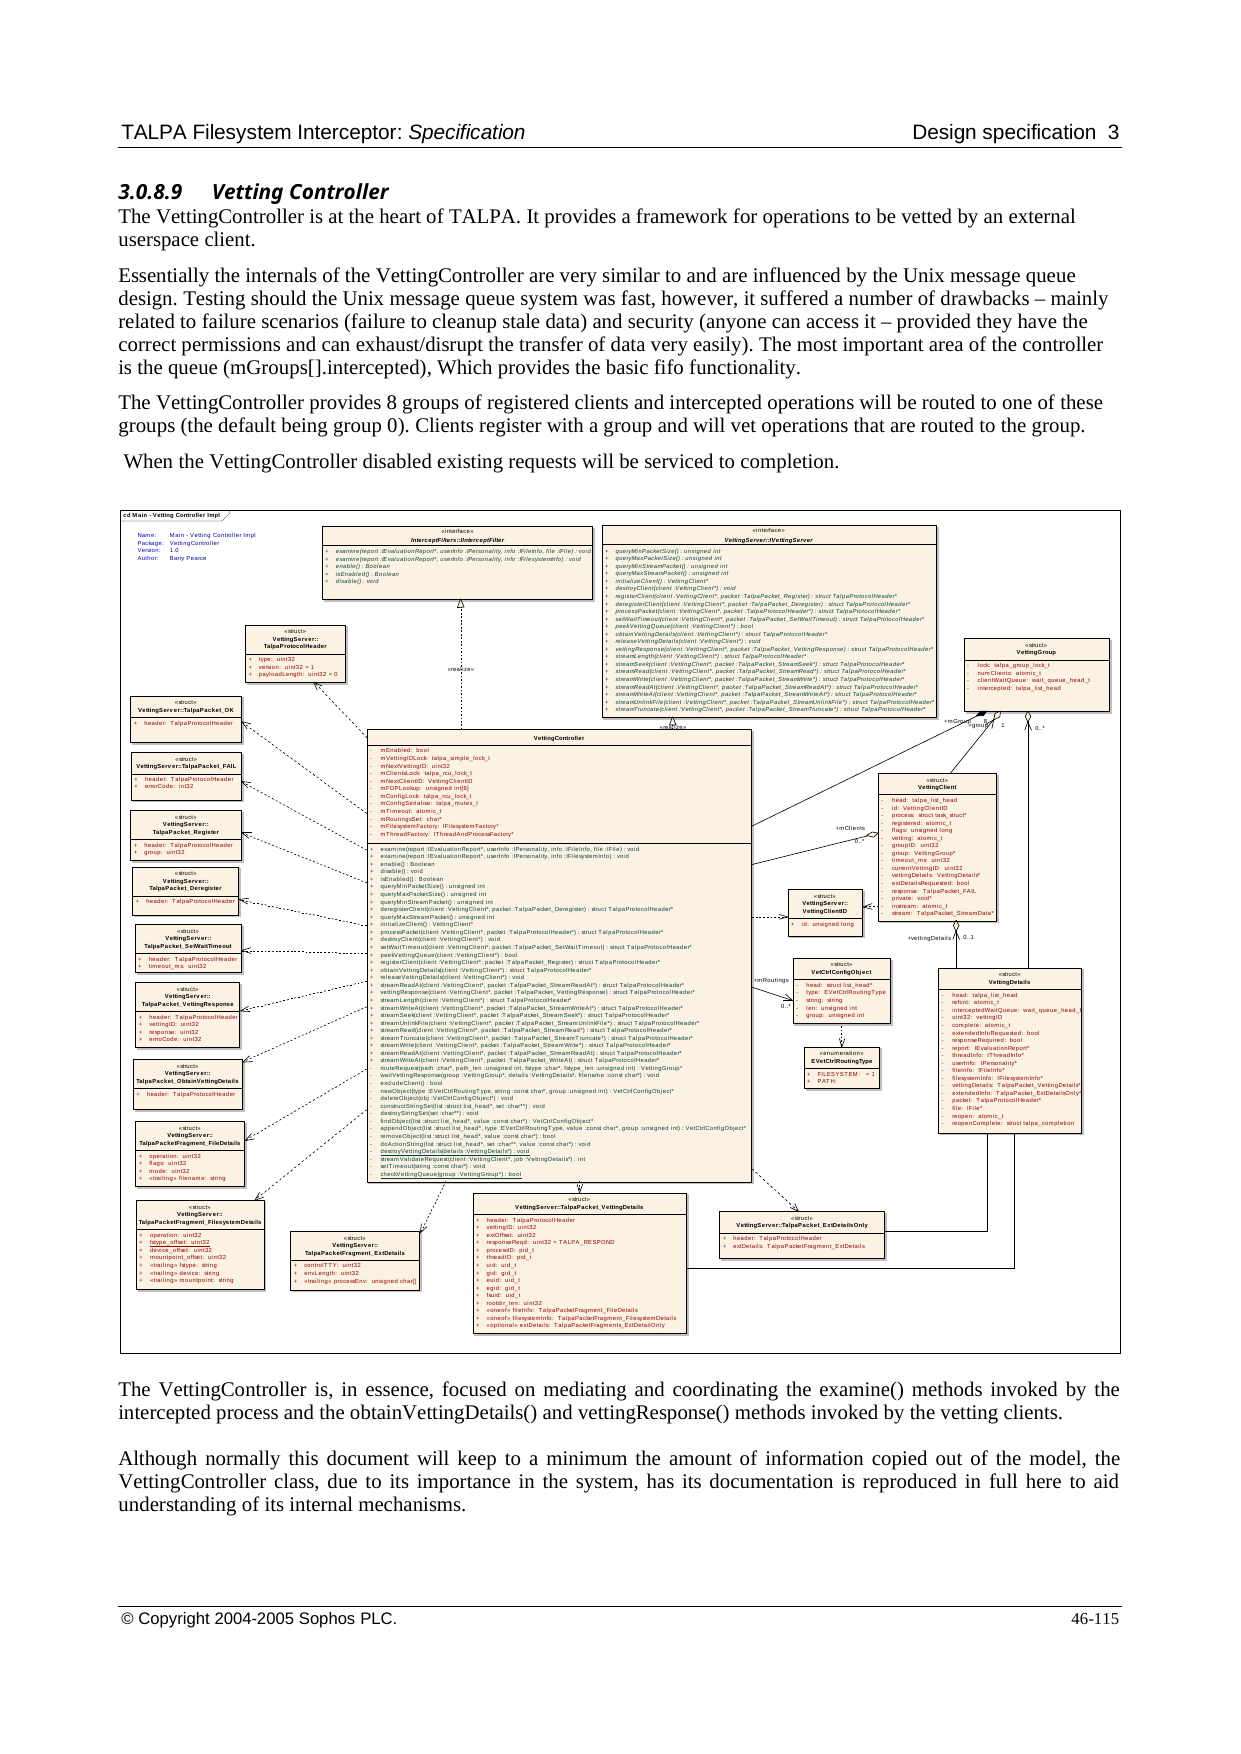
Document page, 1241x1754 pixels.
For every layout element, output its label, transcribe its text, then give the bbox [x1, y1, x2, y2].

subtitle Vetting Controller [118, 177, 1122, 205]
text The VettingController is, in essence, focused on mediating and coordinating the examine() methods invoked by the intercepted process and the obtainVettingDetails() and vettingResponse() methods invoked by the vetting clients. [118, 1378, 1122, 1424]
text When the VettingController disabled existing requests will be serviced to completion. [118, 450, 1122, 473]
text Essentially the internals of the VettingController are very similar to and are influenced by the Unix message queue design. Testing should the Unix message queue system was fast, however, it suffered a number of drawbacks – mainly related to failure scenarios (failure to cleanup stale data) and security (anyone can access it – provided they have the correct permissions and can exhaust/disrupt the transfer of data very easily). The most important area of the controller is the queue (mGroups[].intercepted), Which provides the basic fifo functionality. [118, 263, 1122, 379]
text The VettingController provides 8 groups of registered clients and intercepted operations will be routed to one of these groups (the default being group 0). Clients register with a group and will vet operations that are routed to the group. [118, 391, 1122, 437]
text Although normally this document will keep to a minimum the amount of information copied out of the model, the VettingController class, due to its importance in the system, has its documentation is reproduced in full here to aid understanding of its internal mechanisms. [118, 1447, 1122, 1516]
text The VettingController is at the heart of TALPA. It provides a framework for operations to be vetted by an external userspace client. [118, 205, 1122, 251]
